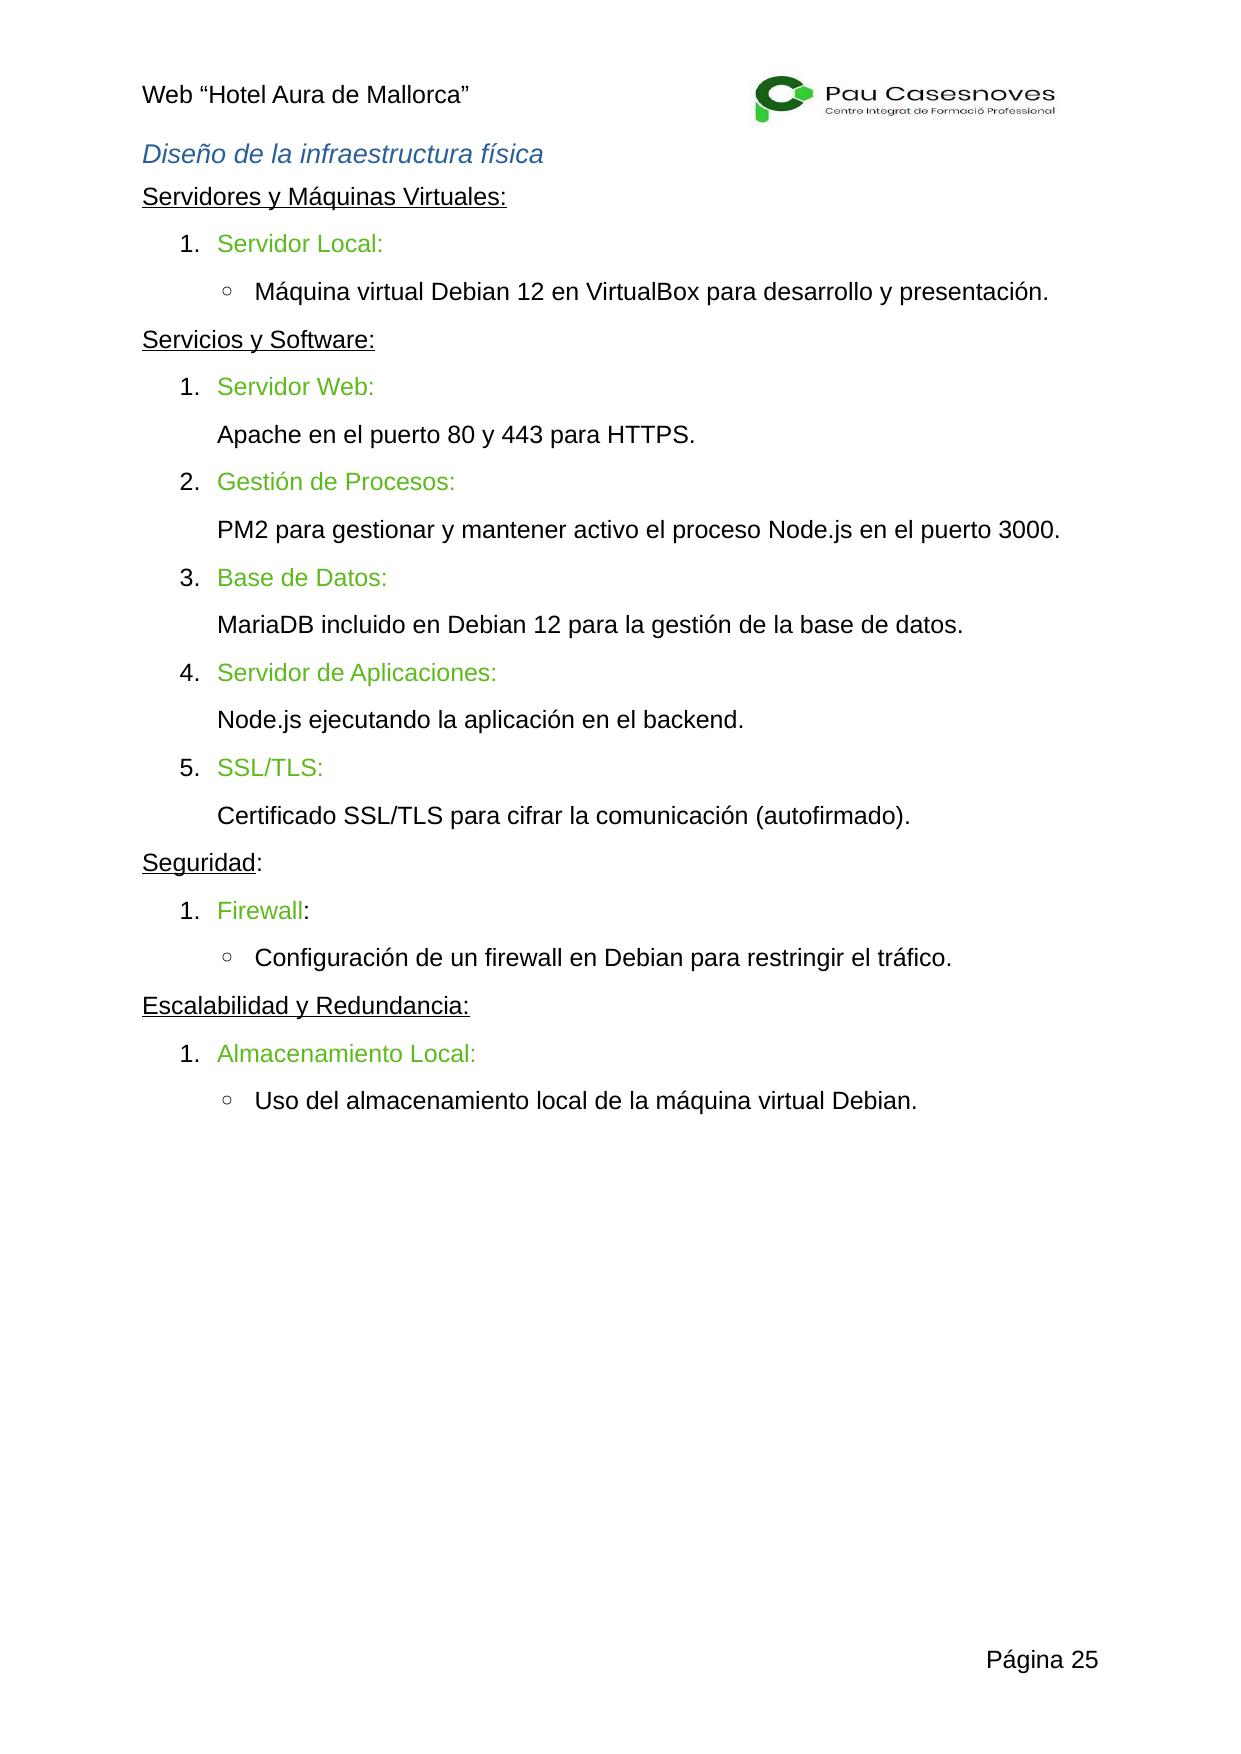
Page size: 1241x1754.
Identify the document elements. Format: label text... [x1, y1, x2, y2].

list Base de Datos: [179, 563, 1098, 591]
text Escalabilidad y Redundancia: [142, 991, 1098, 1020]
list Servidor de Aplicaciones: [179, 658, 1098, 687]
list Máquina virtual Debian 12 en VirtualBox para desarrollo y presentación. [217, 277, 1098, 306]
list Uso del almacenamiento local de la máquina virtual Debian. [217, 1086, 1098, 1115]
list Almacenamiento Local: [179, 1039, 1098, 1067]
list Certificado SSL/TLS para cifrar la comunicación (autofirmado). [179, 801, 1098, 829]
list Configuración de un firewall en Debian para restringir el tráfico. [217, 943, 1098, 972]
list SSL/TLS: [179, 753, 1098, 782]
picture [748, 72, 1075, 127]
list MariaDB incluido en Debian 12 para la gestión de la base de datos. [179, 610, 1098, 639]
list PM2 para gestionar y mantener activo el proceso Node.js en el puerto 3000. [179, 515, 1098, 544]
list Servidor Local: [179, 229, 1098, 258]
subtitle Diseño de la infraestructura física [142, 138, 1098, 169]
list Servidor Web: [179, 372, 1098, 401]
list Gestión de Procesos: [179, 467, 1098, 496]
list Firewall: [179, 896, 1098, 924]
list Apache en el puerto 80 y 443 para HTTPS. [179, 420, 1098, 448]
text Servicios y Software: [142, 324, 1098, 353]
text Seguridad: [142, 848, 1098, 877]
text Servidores y Máquinas Virtuales: [142, 182, 1098, 210]
list Node.js ejecutando la aplicación en el backend. [179, 705, 1098, 734]
